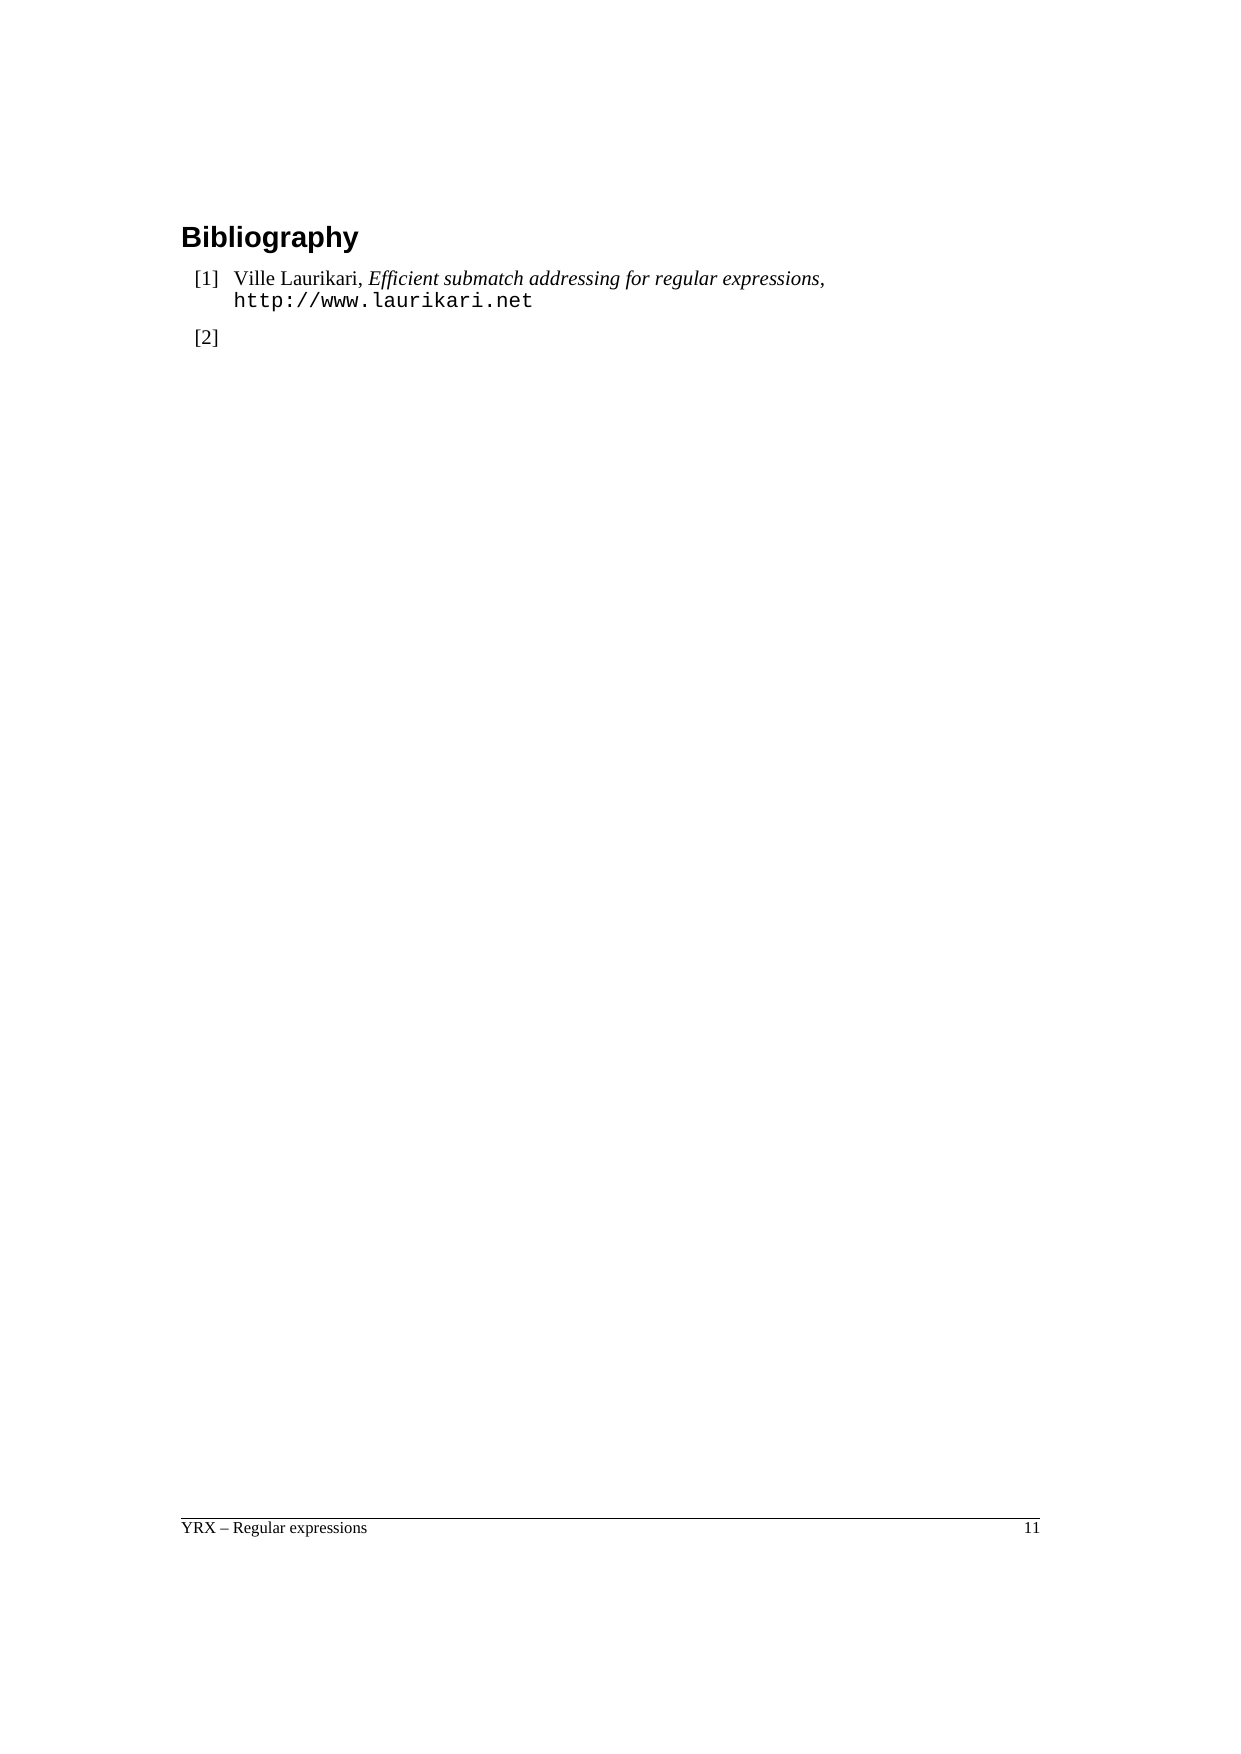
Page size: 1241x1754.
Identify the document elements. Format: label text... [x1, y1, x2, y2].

text [1] Ville Laurikari, Efficient submatch addressing for regular expressions, http://www.laurikari.net [194, 267, 1040, 313]
subtitle Bibliography [181, 221, 1040, 254]
text [2] [194, 326, 1040, 351]
